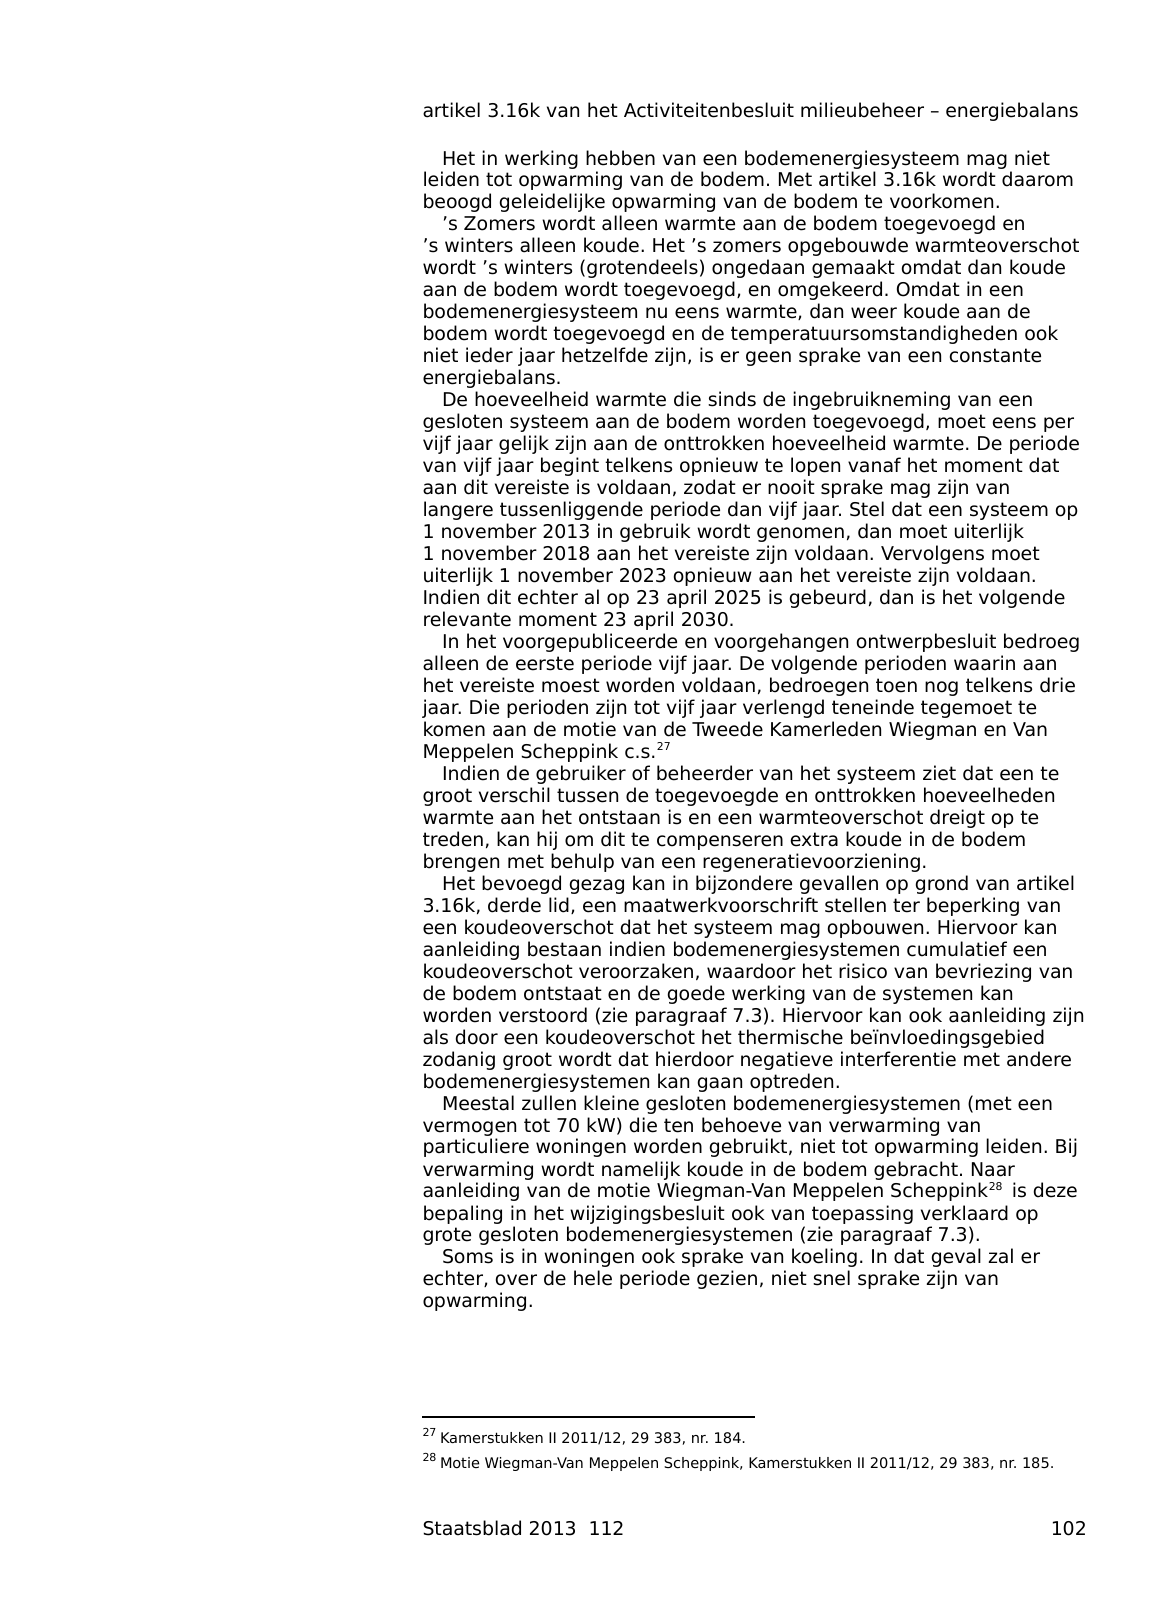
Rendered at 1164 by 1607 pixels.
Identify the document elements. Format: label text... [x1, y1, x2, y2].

text Het bevoegd gezag kan in bijzondere gevallen op grond van artikel 3.16k, derde lid, een maatwerkvoorschrift stellen ter beperking van een koudeoverschot dat het systeem mag opbouwen. Hiervoor kan aanleiding bestaan indien bodemenergiesystemen cumulatief een koudeoverschot veroorzaken, waardoor het risico van bevriezing van de bodem ontstaat en de goede werking van de systemen kan worden verstoord (zie paragraaf 7.3). Hiervoor kan ook aanleiding zijn als door een koudeoverschot het thermische beïnvloedingsgebied zodanig groot wordt dat hierdoor negatieve interferentie met andere bodemenergiesystemen kan gaan optreden. [422, 873, 1087, 1092]
text Meestal zullen kleine gesloten bodemenergiesystemen (met een vermogen tot 70 kW) die ten behoeve van verwarming van particuliere woningen worden gebruikt, niet tot opwarming leiden. Bij verwarming wordt namelijk koude in de bodem gebracht. Naar aanleiding van de motie Wiegman-Van Meppelen Scheppink is deze bepaling in het wijzigingsbesluit ook van toepassing verklaard op grote gesloten bodemenergiesystemen (zie paragraaf 7.3). [422, 1092, 1087, 1246]
text ’s Zomers wordt alleen warmte aan de bodem toegevoegd en ’s winters alleen koude. Het ’s zomers opgebouwde warmteoverschot wordt ’s winters (grotendeels) ongedaan gemaakt omdat dan koude aan de bodem wordt toegevoegd, en omgekeerd. Omdat in een bodemenergiesysteem nu eens warmte, dan weer koude aan de bodem wordt toegevoegd en de temperatuursomstandigheden ook niet ieder jaar hetzelfde zijn, is er geen sprake van een constante energiebalans. [422, 213, 1087, 389]
text De hoeveelheid warmte die sinds de ingebruikneming van een gesloten systeem aan de bodem worden toegevoegd, moet eens per vijf jaar gelijk zijn aan de onttrokken hoeveelheid warmte. De periode van vijf jaar begint telkens opnieuw te lopen vanaf het moment dat aan dit vereiste is voldaan, zodat er nooit sprake mag zijn van langere tussenliggende periode dan vijf jaar. Stel dat een systeem op 1 november 2013 in gebruik wordt genomen, dan moet uiterlijk 1 november 2018 aan het vereiste zijn voldaan. Vervolgens moet uiterlijk 1 november 2023 opnieuw aan het vereiste zijn voldaan. Indien dit echter al op 23 april 2025 is gebeurd, dan is het volgende relevante moment 23 april 2030. [422, 389, 1087, 631]
text Het in werking hebben van een bodemenergiesysteem mag niet leiden tot opwarming van de bodem. Met artikel 3.16k wordt daarom beoogd geleidelijke opwarming van de bodem te voorkomen. [422, 147, 1087, 213]
subtitle artikel 3.16k van het Activiteitenbesluit milieubeheer – energiebalans [422, 100, 1087, 122]
text In het voorgepubliceerde en voorgehangen ontwerpbesluit bedroeg alleen de eerste periode vijf jaar. De volgende perioden waarin aan het vereiste moest worden voldaan, bedroegen toen nog telkens drie jaar. Die perioden zijn tot vijf jaar verlengd teneinde tegemoet te komen aan de motie van de Tweede Kamerleden Wiegman en Van Meppelen Scheppink c.s. [422, 631, 1087, 763]
text Soms is in woningen ook sprake van koeling. In dat geval zal er echter, over de hele periode gezien, niet snel sprake zijn van opwarming. [422, 1246, 1087, 1312]
text Indien de gebruiker of beheerder van het systeem ziet dat een te groot verschil tussen de toegevoegde en onttrokken hoeveelheden warmte aan het ontstaan is en een warmteoverschot dreigt op te treden, kan hij om dit te compenseren extra koude in de bodem brengen met behulp van een regeneratievoorziening. [422, 763, 1087, 873]
text Kamerstukken II 2011/12, 29 383, nr. 184. [422, 1426, 1087, 1448]
text Motie Wiegman-Van Meppelen Scheppink, Kamerstukken II 2011/12, 29 383, nr. 185. [422, 1451, 1087, 1473]
